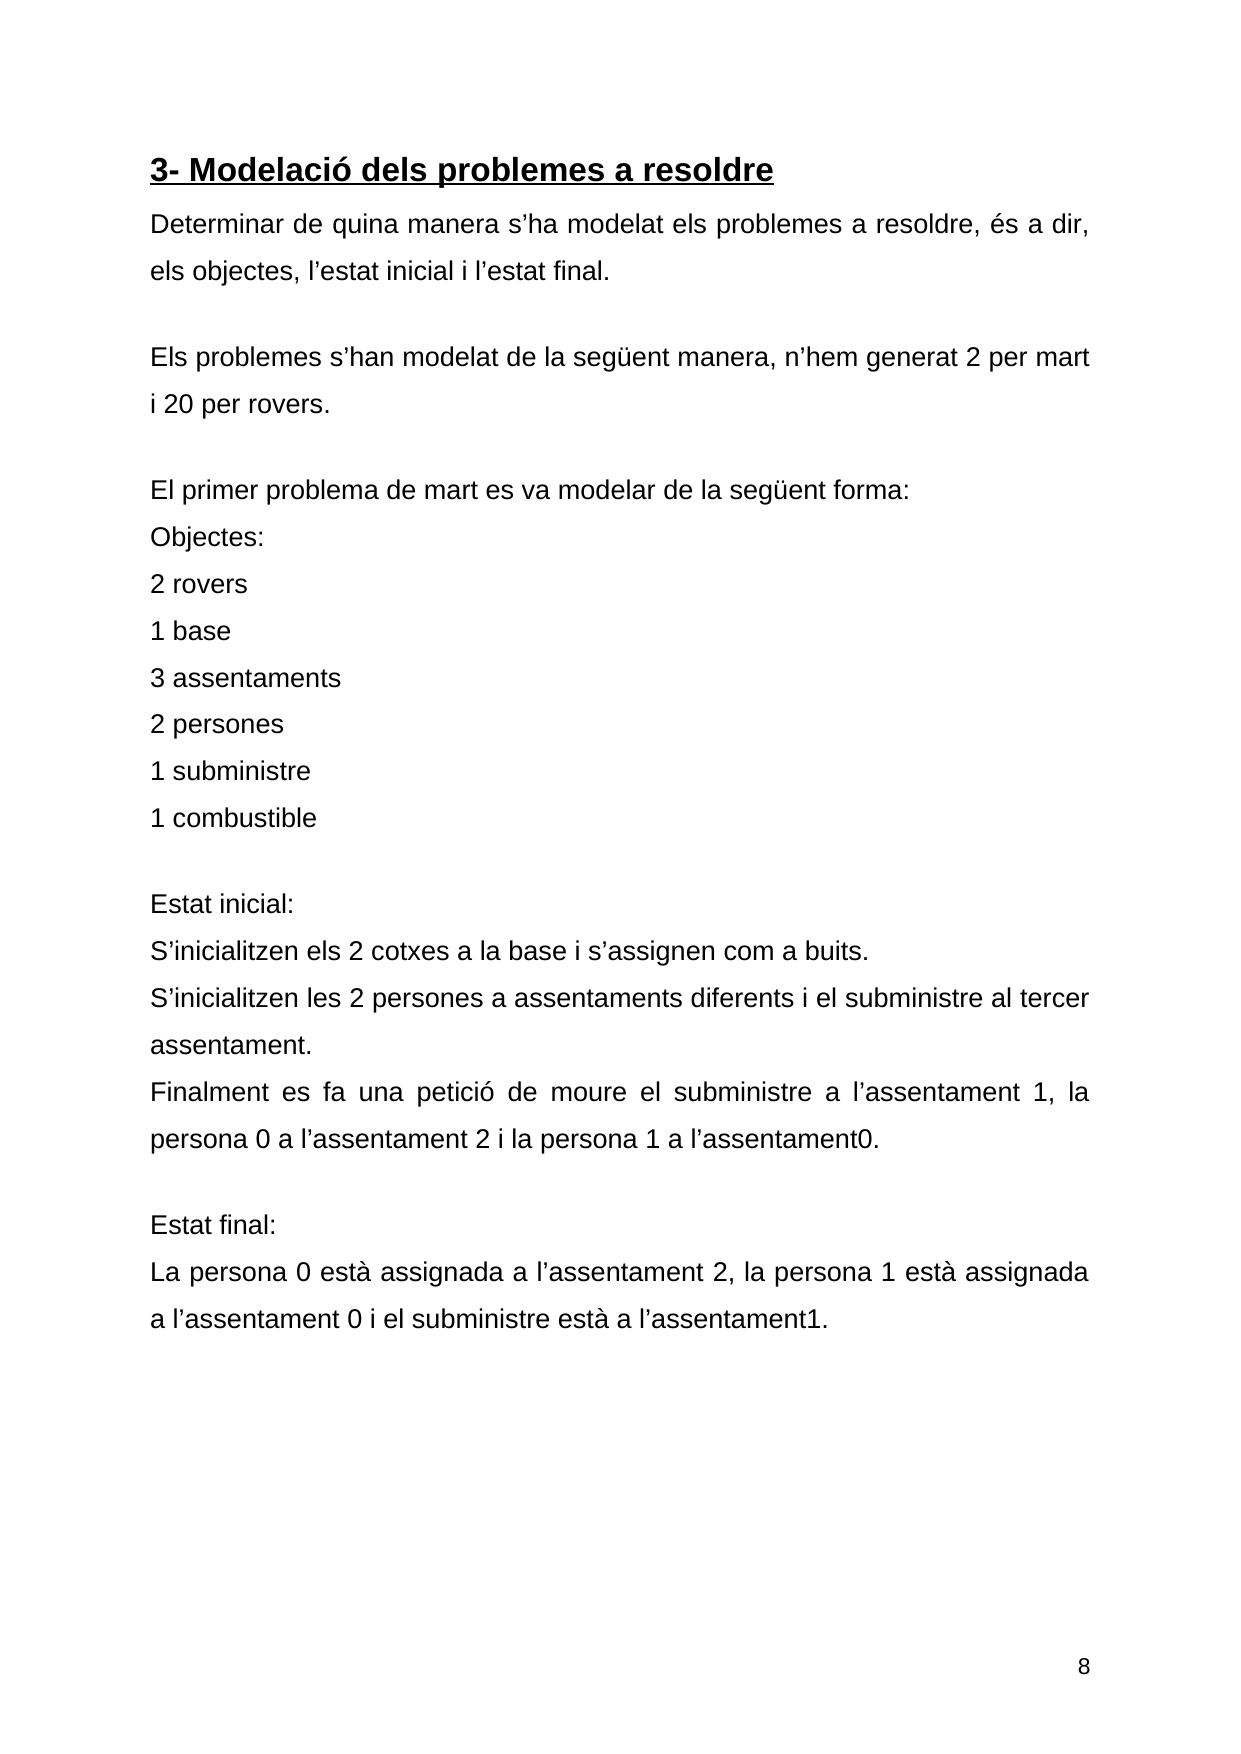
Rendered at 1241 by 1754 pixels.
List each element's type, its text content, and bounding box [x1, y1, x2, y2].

text Objectes: [150, 521, 1090, 552]
text Determinar de quina manera s’ha modelat els problemes a resoldre, és a dir, els objectes, l’estat inicial i l’estat final. [150, 208, 1090, 286]
text Finalment es fa una petició de moure el subministre a l’assentament 1, la persona 0 a l’assentament 2 i la persona 1 a l’assentament0. [150, 1076, 1090, 1154]
text 1 combustible [150, 802, 1090, 833]
text S’inicialitzen les 2 persones a assentaments diferents i el subministre al tercer assentament. [150, 982, 1090, 1060]
text 1 base [150, 615, 1090, 646]
text 3- Modelació dels problemes a resoldre [150, 150, 1090, 188]
text Estat inicial: [150, 888, 1090, 920]
text 1 subministre [150, 755, 1090, 787]
text Els problemes s’han modelat de la següent manera, n’hem generat 2 per mart i 20 per rovers. [150, 341, 1090, 419]
text La persona 0 està assignada a l’assentament 2, la persona 1 està assignada a l’assentament 0 i el subministre està a l’assentament1. [150, 1256, 1090, 1334]
text 2 rovers [150, 568, 1090, 599]
text Estat final: [150, 1209, 1090, 1241]
text 3 assentaments [150, 662, 1090, 693]
text 2 persones [150, 708, 1090, 740]
text S’inicialitzen els 2 cotxes a la base i s’assignen com a buits. [150, 935, 1090, 967]
text El primer problema de mart es va modelar de la següent forma: [150, 474, 1090, 505]
